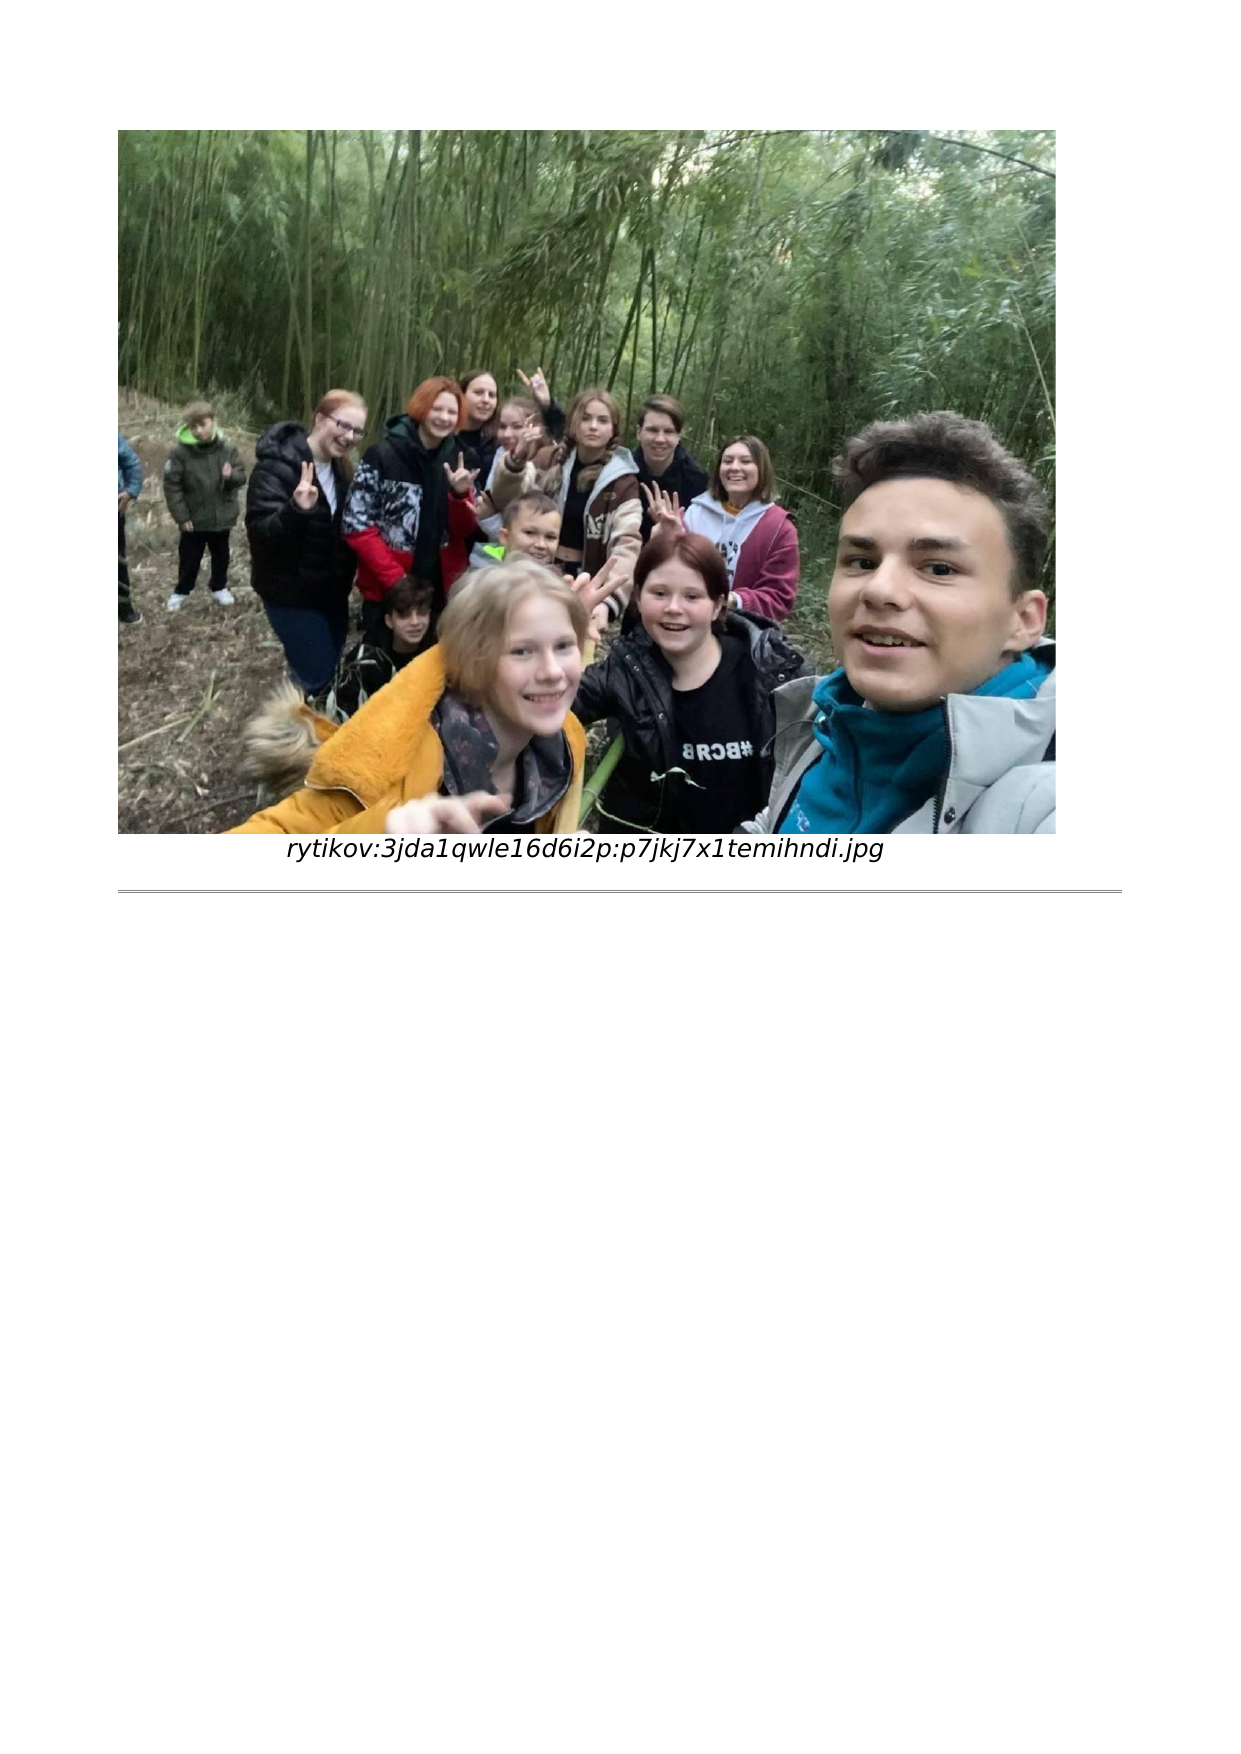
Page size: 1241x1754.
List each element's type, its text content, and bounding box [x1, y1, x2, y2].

picture [833, 753, 838, 763]
picture [118, 130, 1056, 834]
picture [855, 800, 863, 812]
picture [843, 795, 850, 802]
picture [929, 742, 937, 750]
text rytikov:3jda1qwle16d6i2p:p7jkj7x1temihndi.jpg [118, 834, 1056, 863]
